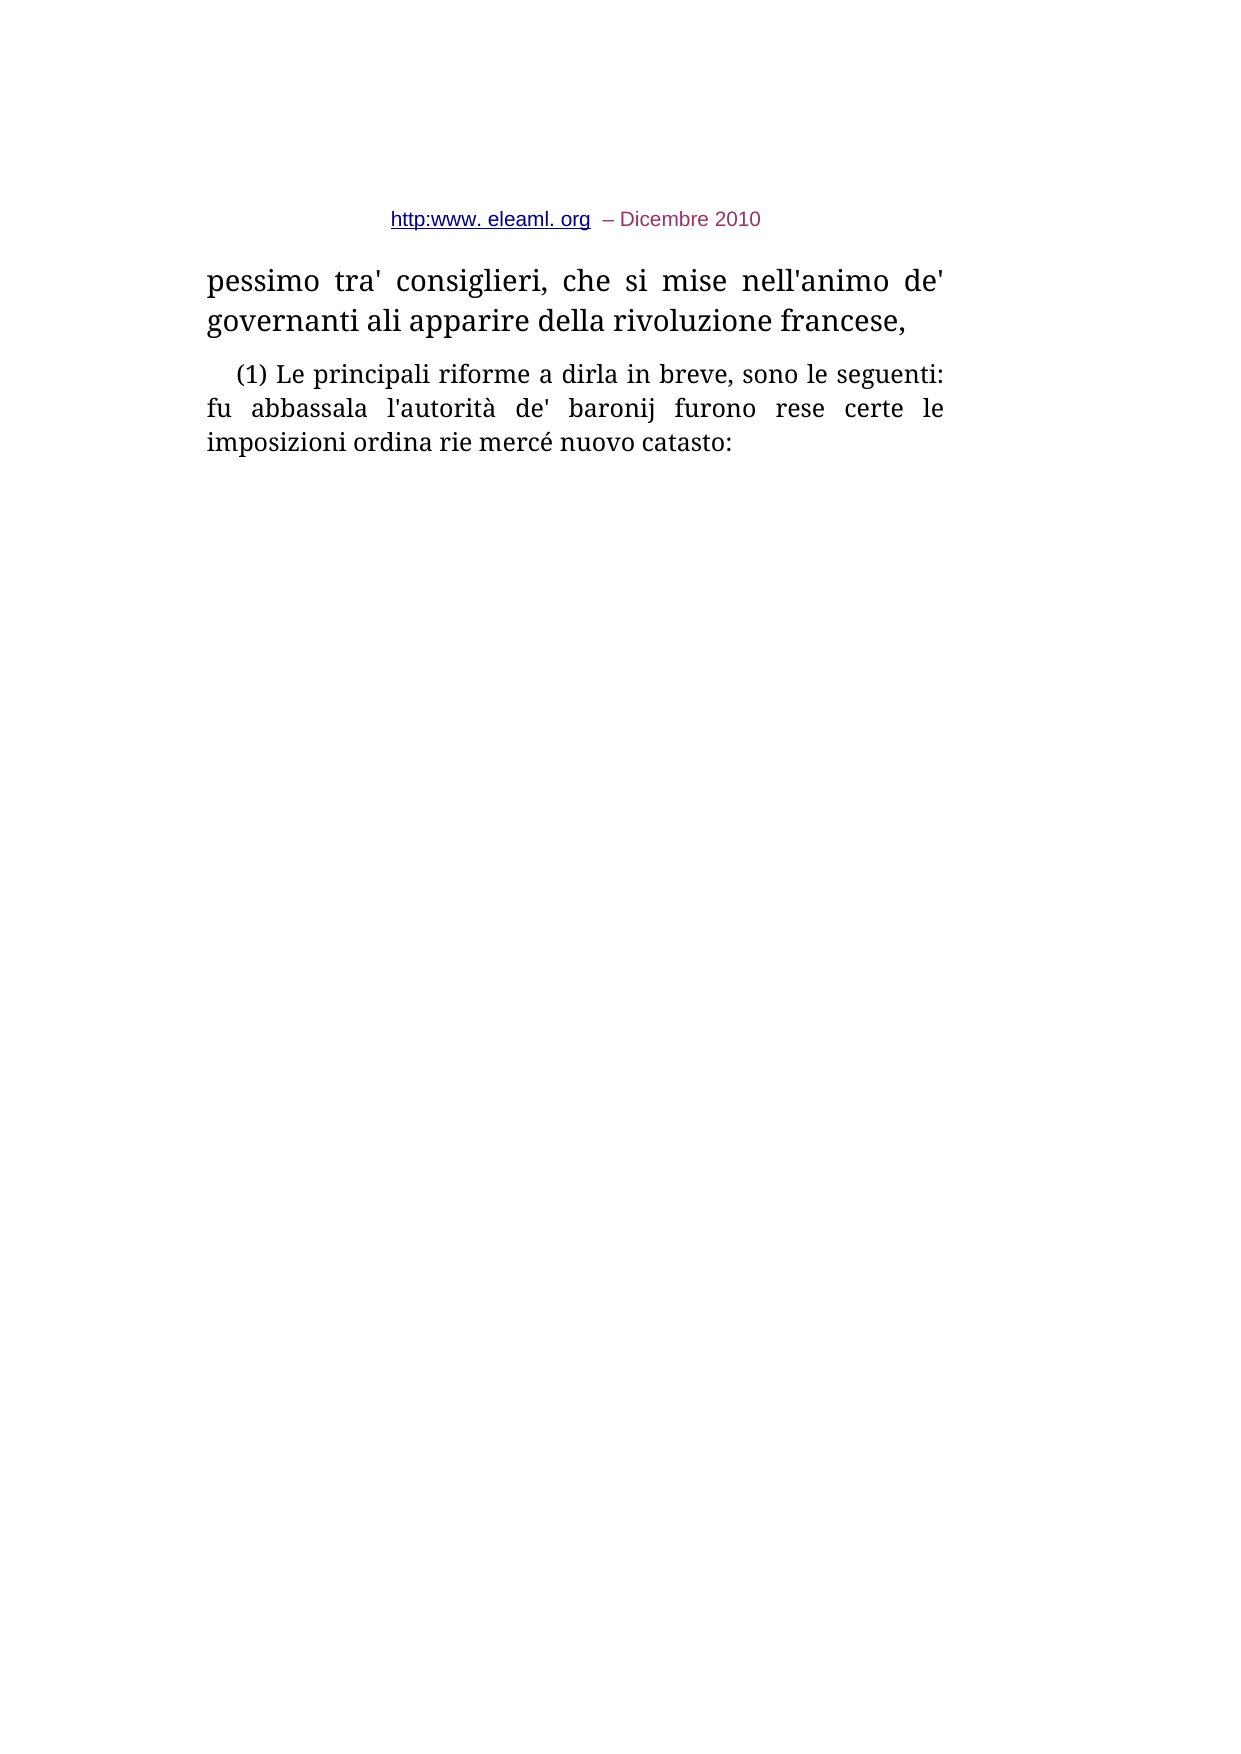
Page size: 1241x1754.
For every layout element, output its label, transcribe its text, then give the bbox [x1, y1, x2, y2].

text pessimo tra' consiglieri, che si mise nell'animo de' governanti ali apparire della rivoluzione francese, [207, 260, 945, 339]
text (1) Le principali riforme a dirla in breve, sono le seguenti: fu abbassala l'autorità de' baronij furono rese certe le imposizioni ordina rie mercé nuovo catasto: [207, 357, 945, 459]
